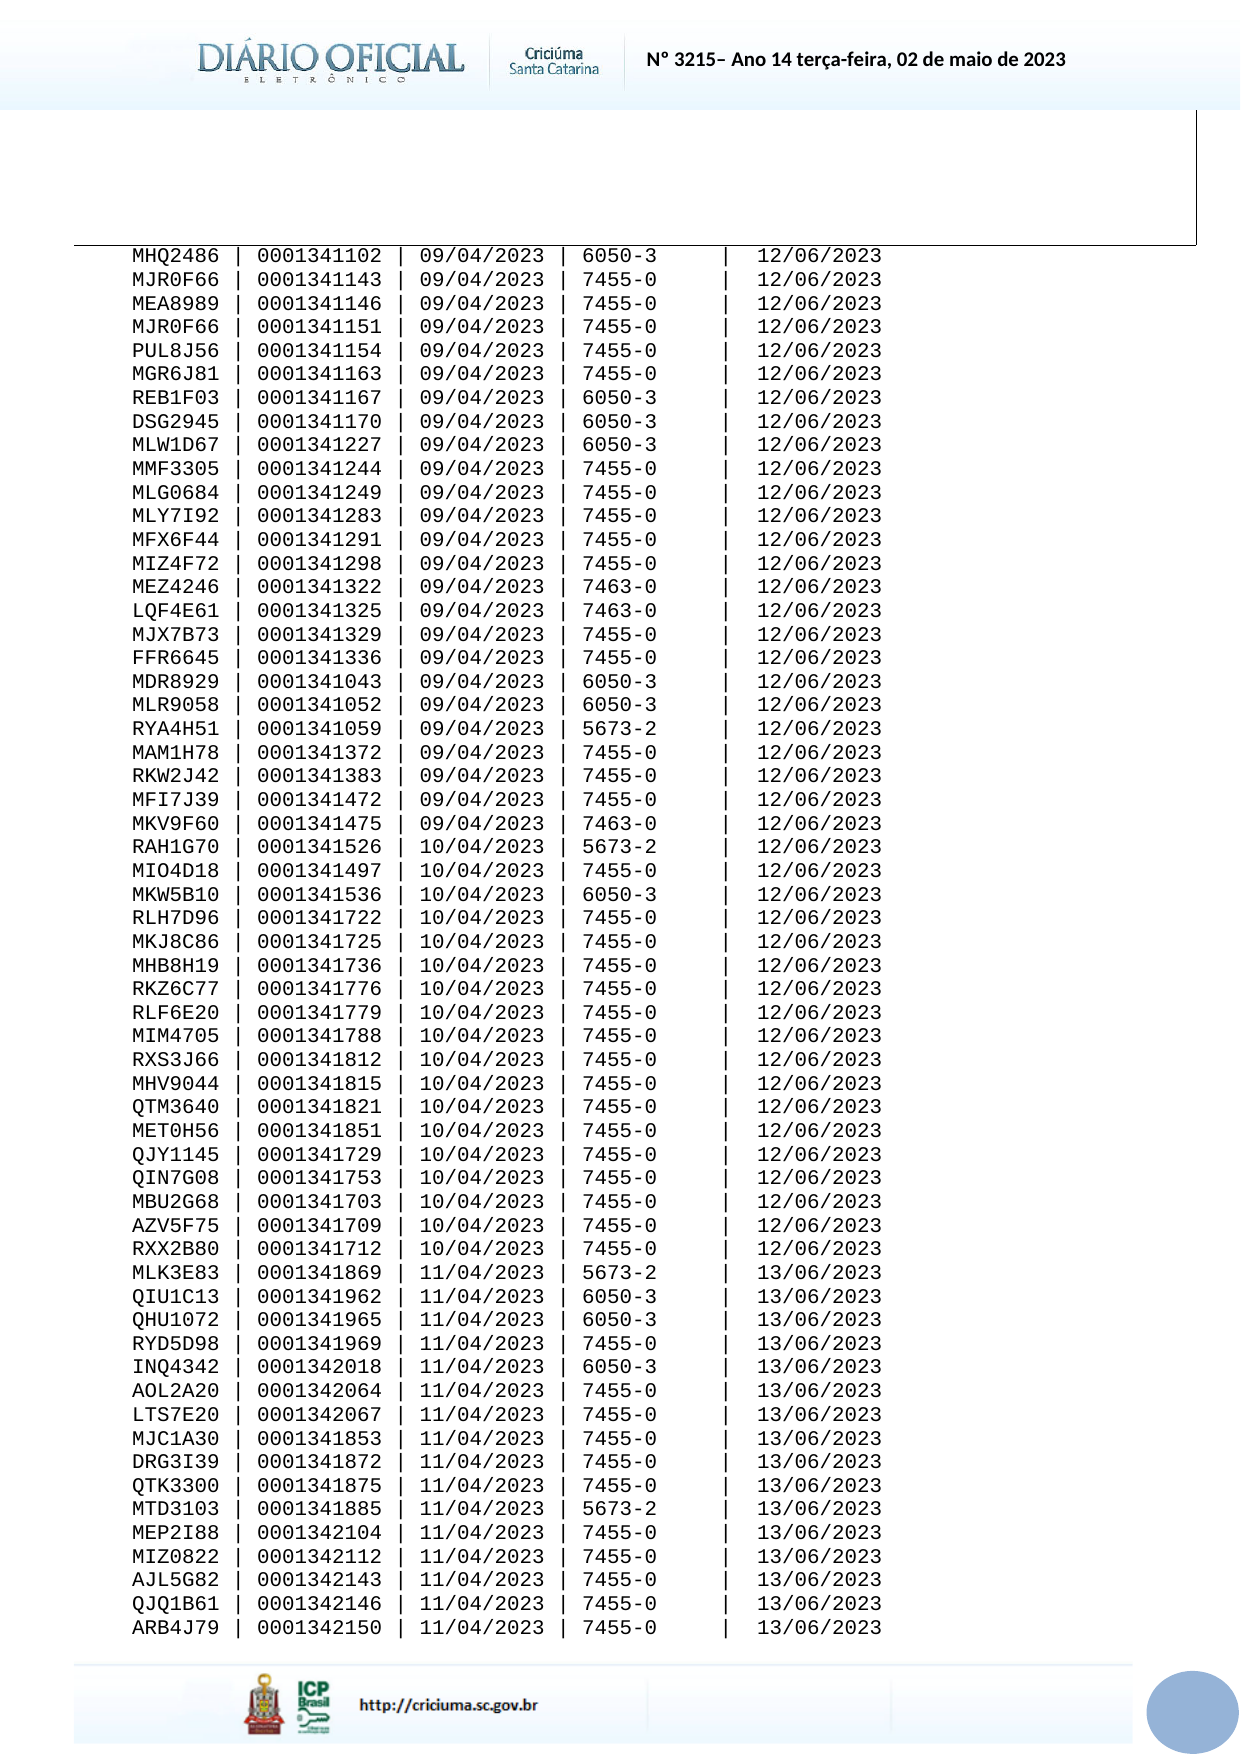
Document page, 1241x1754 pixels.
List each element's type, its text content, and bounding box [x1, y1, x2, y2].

text MEZ4246 | 0001341322 | 09/04/2023 | 7463-0 | 12/06/2023 [44, 576, 1196, 600]
text MTD3103 | 0001341885 | 11/04/2023 | 5673-2 | 13/06/2023 [44, 1498, 1196, 1522]
text MIZ4F72 | 0001341298 | 09/04/2023 | 7455-0 | 12/06/2023 [44, 553, 1196, 576]
text MKW5B10 | 0001341536 | 10/04/2023 | 6050-3 | 12/06/2023 [44, 884, 1196, 907]
text PUL8J56 | 0001341154 | 09/04/2023 | 7455-0 | 12/06/2023 [44, 340, 1196, 363]
text MLW1D67 | 0001341227 | 09/04/2023 | 6050-3 | 12/06/2023 [44, 434, 1196, 458]
text QIU1C13 | 0001341962 | 11/04/2023 | 6050-3 | 13/06/2023 [44, 1286, 1196, 1309]
text RAH1G70 | 0001341526 | 10/04/2023 | 5673-2 | 12/06/2023 [44, 836, 1196, 860]
text RYA4H51 | 0001341059 | 09/04/2023 | 5673-2 | 12/06/2023 [44, 718, 1196, 742]
text MIM4705 | 0001341788 | 10/04/2023 | 7455-0 | 12/06/2023 [44, 1026, 1196, 1049]
text MGR6J81 | 0001341163 | 09/04/2023 | 7455-0 | 12/06/2023 [44, 363, 1196, 387]
text MBU2G68 | 0001341703 | 10/04/2023 | 7455-0 | 12/06/2023 [44, 1191, 1196, 1215]
text RKW2J42 | 0001341383 | 09/04/2023 | 7455-0 | 12/06/2023 [44, 765, 1196, 789]
text DSG2945 | 0001341170 | 09/04/2023 | 6050-3 | 12/06/2023 [44, 411, 1196, 434]
text QIN7G08 | 0001341753 | 10/04/2023 | 7455-0 | 12/06/2023 [44, 1167, 1196, 1191]
text MEA8989 | 0001341146 | 09/04/2023 | 7455-0 | 12/06/2023 [44, 292, 1196, 316]
text MKV9F60 | 0001341475 | 09/04/2023 | 7463-0 | 12/06/2023 [44, 813, 1196, 836]
text LTS7E20 | 0001342067 | 11/04/2023 | 7455-0 | 13/06/2023 [44, 1404, 1196, 1427]
text MJR0F66 | 0001341151 | 09/04/2023 | 7455-0 | 12/06/2023 [44, 316, 1196, 340]
text MFI7J39 | 0001341472 | 09/04/2023 | 7455-0 | 12/06/2023 [44, 789, 1196, 813]
text MLR9058 | 0001341052 | 09/04/2023 | 6050-3 | 12/06/2023 [44, 694, 1196, 718]
text ARB4J79 | 0001342150 | 11/04/2023 | 7455-0 | 13/06/2023 [44, 1617, 1196, 1640]
text MKJ8C86 | 0001341725 | 10/04/2023 | 7455-0 | 12/06/2023 [44, 931, 1196, 954]
text MHB8H19 | 0001341736 | 10/04/2023 | 7455-0 | 12/06/2023 [44, 954, 1196, 978]
text RLF6E20 | 0001341779 | 10/04/2023 | 7455-0 | 12/06/2023 [44, 1002, 1196, 1026]
text QJQ1B61 | 0001342146 | 11/04/2023 | 7455-0 | 13/06/2023 [44, 1593, 1196, 1617]
text MEP2I88 | 0001342104 | 11/04/2023 | 7455-0 | 13/06/2023 [44, 1522, 1196, 1546]
text LQF4E61 | 0001341325 | 09/04/2023 | 7463-0 | 12/06/2023 [44, 600, 1196, 623]
text MAM1H78 | 0001341372 | 09/04/2023 | 7455-0 | 12/06/2023 [44, 742, 1196, 765]
text QTM3640 | 0001341821 | 10/04/2023 | 7455-0 | 12/06/2023 [44, 1096, 1196, 1120]
text MMF3305 | 0001341244 | 09/04/2023 | 7455-0 | 12/06/2023 [44, 458, 1196, 482]
text RXX2B80 | 0001341712 | 10/04/2023 | 7455-0 | 12/06/2023 [44, 1238, 1196, 1262]
text MHV9044 | 0001341815 | 10/04/2023 | 7455-0 | 12/06/2023 [44, 1073, 1196, 1096]
text AJL5G82 | 0001342143 | 11/04/2023 | 7455-0 | 13/06/2023 [44, 1569, 1196, 1593]
text DRG3I39 | 0001341872 | 11/04/2023 | 7455-0 | 13/06/2023 [44, 1451, 1196, 1475]
text MET0H56 | 0001341851 | 10/04/2023 | 7455-0 | 12/06/2023 [44, 1120, 1196, 1144]
text MIO4D18 | 0001341497 | 10/04/2023 | 7455-0 | 12/06/2023 [44, 860, 1196, 884]
text MJR0F66 | 0001341143 | 09/04/2023 | 7455-0 | 12/06/2023 [44, 269, 1196, 292]
text INQ4342 | 0001342018 | 11/04/2023 | 6050-3 | 13/06/2023 [44, 1357, 1196, 1380]
text RLH7D96 | 0001341722 | 10/04/2023 | 7455-0 | 12/06/2023 [44, 907, 1196, 931]
text QJY1145 | 0001341729 | 10/04/2023 | 7455-0 | 12/06/2023 [44, 1144, 1196, 1167]
text MHQ2486 | 0001341102 | 09/04/2023 | 6050-3 | 12/06/2023 [44, 245, 1196, 269]
text QTK3300 | 0001341875 | 11/04/2023 | 7455-0 | 13/06/2023 [44, 1475, 1196, 1498]
text QHU1072 | 0001341965 | 11/04/2023 | 6050-3 | 13/06/2023 [44, 1309, 1196, 1333]
text RYD5D98 | 0001341969 | 11/04/2023 | 7455-0 | 13/06/2023 [44, 1333, 1196, 1357]
text MLY7I92 | 0001341283 | 09/04/2023 | 7455-0 | 12/06/2023 [44, 505, 1196, 529]
text REB1F03 | 0001341167 | 09/04/2023 | 6050-3 | 12/06/2023 [44, 387, 1196, 411]
text FFR6645 | 0001341336 | 09/04/2023 | 7455-0 | 12/06/2023 [44, 647, 1196, 671]
text MIZ0822 | 0001342112 | 11/04/2023 | 7455-0 | 13/06/2023 [44, 1546, 1196, 1569]
text MJC1A30 | 0001341853 | 11/04/2023 | 7455-0 | 13/06/2023 [44, 1427, 1196, 1451]
text RXS3J66 | 0001341812 | 10/04/2023 | 7455-0 | 12/06/2023 [44, 1049, 1196, 1073]
text RKZ6C77 | 0001341776 | 10/04/2023 | 7455-0 | 12/06/2023 [44, 978, 1196, 1002]
text MLG0684 | 0001341249 | 09/04/2023 | 7455-0 | 12/06/2023 [44, 482, 1196, 505]
text MJX7B73 | 0001341329 | 09/04/2023 | 7455-0 | 12/06/2023 [44, 623, 1196, 647]
text MDR8929 | 0001341043 | 09/04/2023 | 6050-3 | 12/06/2023 [44, 671, 1196, 694]
text MLK3E83 | 0001341869 | 11/04/2023 | 5673-2 | 13/06/2023 [44, 1262, 1196, 1286]
text MFX6F44 | 0001341291 | 09/04/2023 | 7455-0 | 12/06/2023 [44, 529, 1196, 553]
text AZV5F75 | 0001341709 | 10/04/2023 | 7455-0 | 12/06/2023 [44, 1215, 1196, 1238]
text AOL2A20 | 0001342064 | 11/04/2023 | 7455-0 | 13/06/2023 [44, 1380, 1196, 1404]
